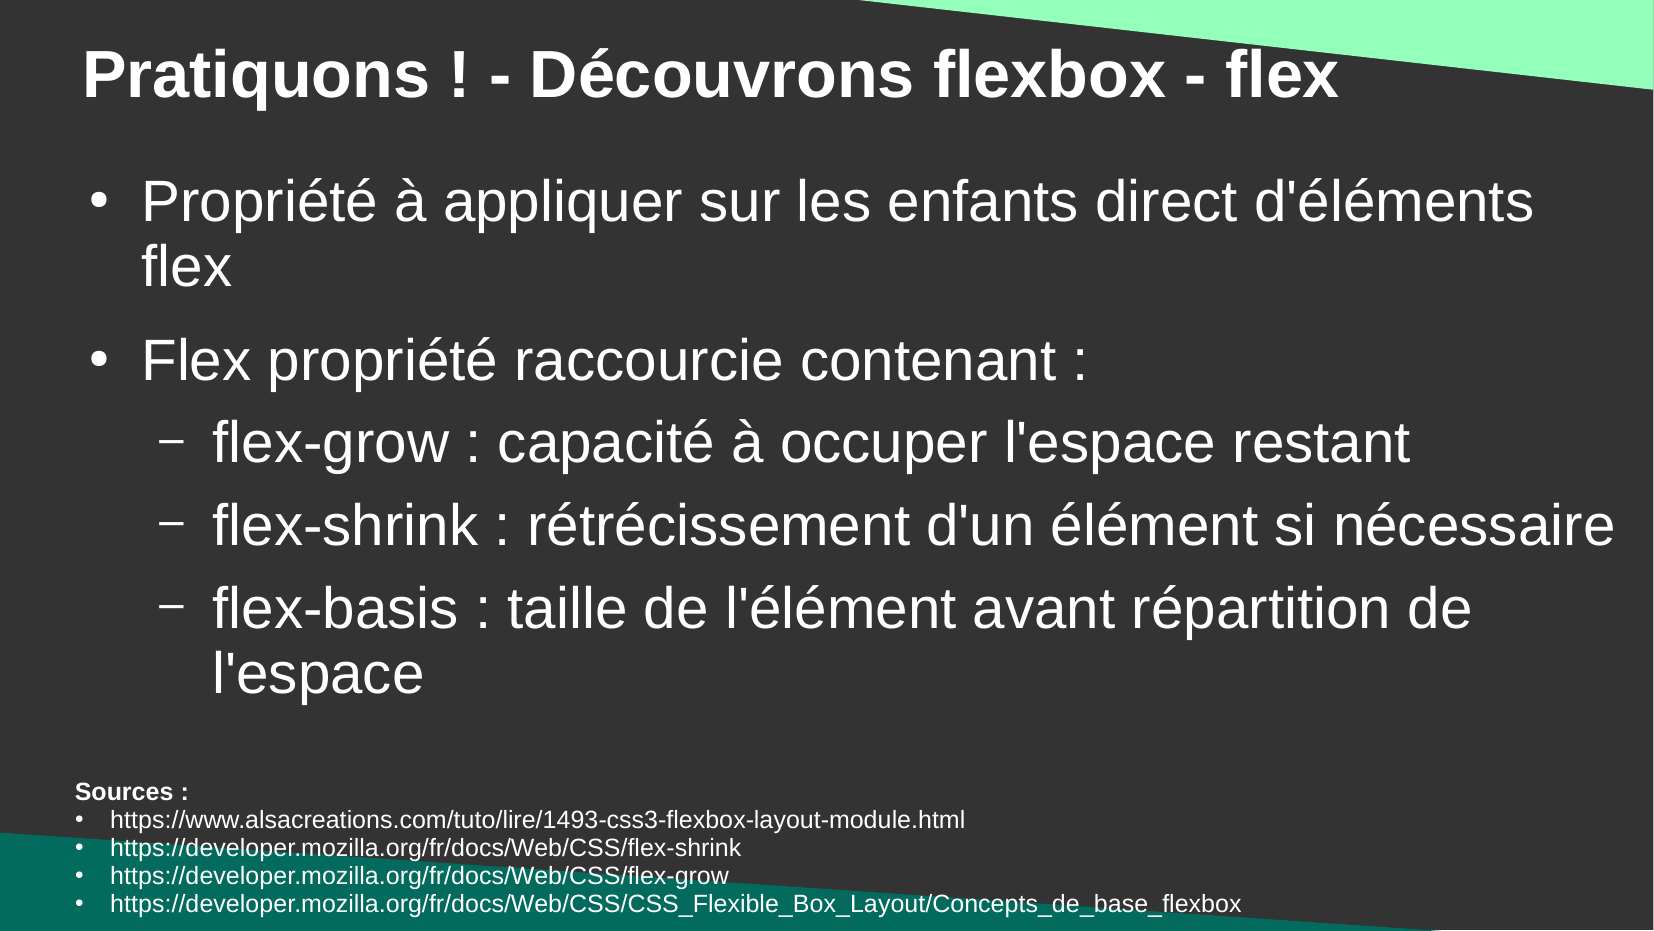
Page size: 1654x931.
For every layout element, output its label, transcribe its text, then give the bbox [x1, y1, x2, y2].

title Pratiquons ! - Découvrons flexbox - flex [82, 37, 1630, 112]
text_box Sources : https://www.alsacreations.com/tuto/lire/1493-css3-flexbox-layout-module.html https://developer.mozilla.org/fr/docs/Web/CSS/flex-shrink https://developer.mozilla.org/fr/docs/Web/CSS/flex-grow https://developer.mozilla.org/fr/docs/Web/CSS/CSS_Flexible_Box_Layout/Concepts_de_base_flexbox [60, 770, 1546, 931]
list Propriété à appliquer sur les enfants direct d'éléments flex Flex propriété raccourcie contenant : flex-grow : capacité à occuper l'espace restant flex-shrink : rétrécissement d'un élément si nécessaire flex-basis : taille de l'élément avant répartition de l'espace [70, 168, 1619, 709]
text_box [858, 0, 1654, 90]
